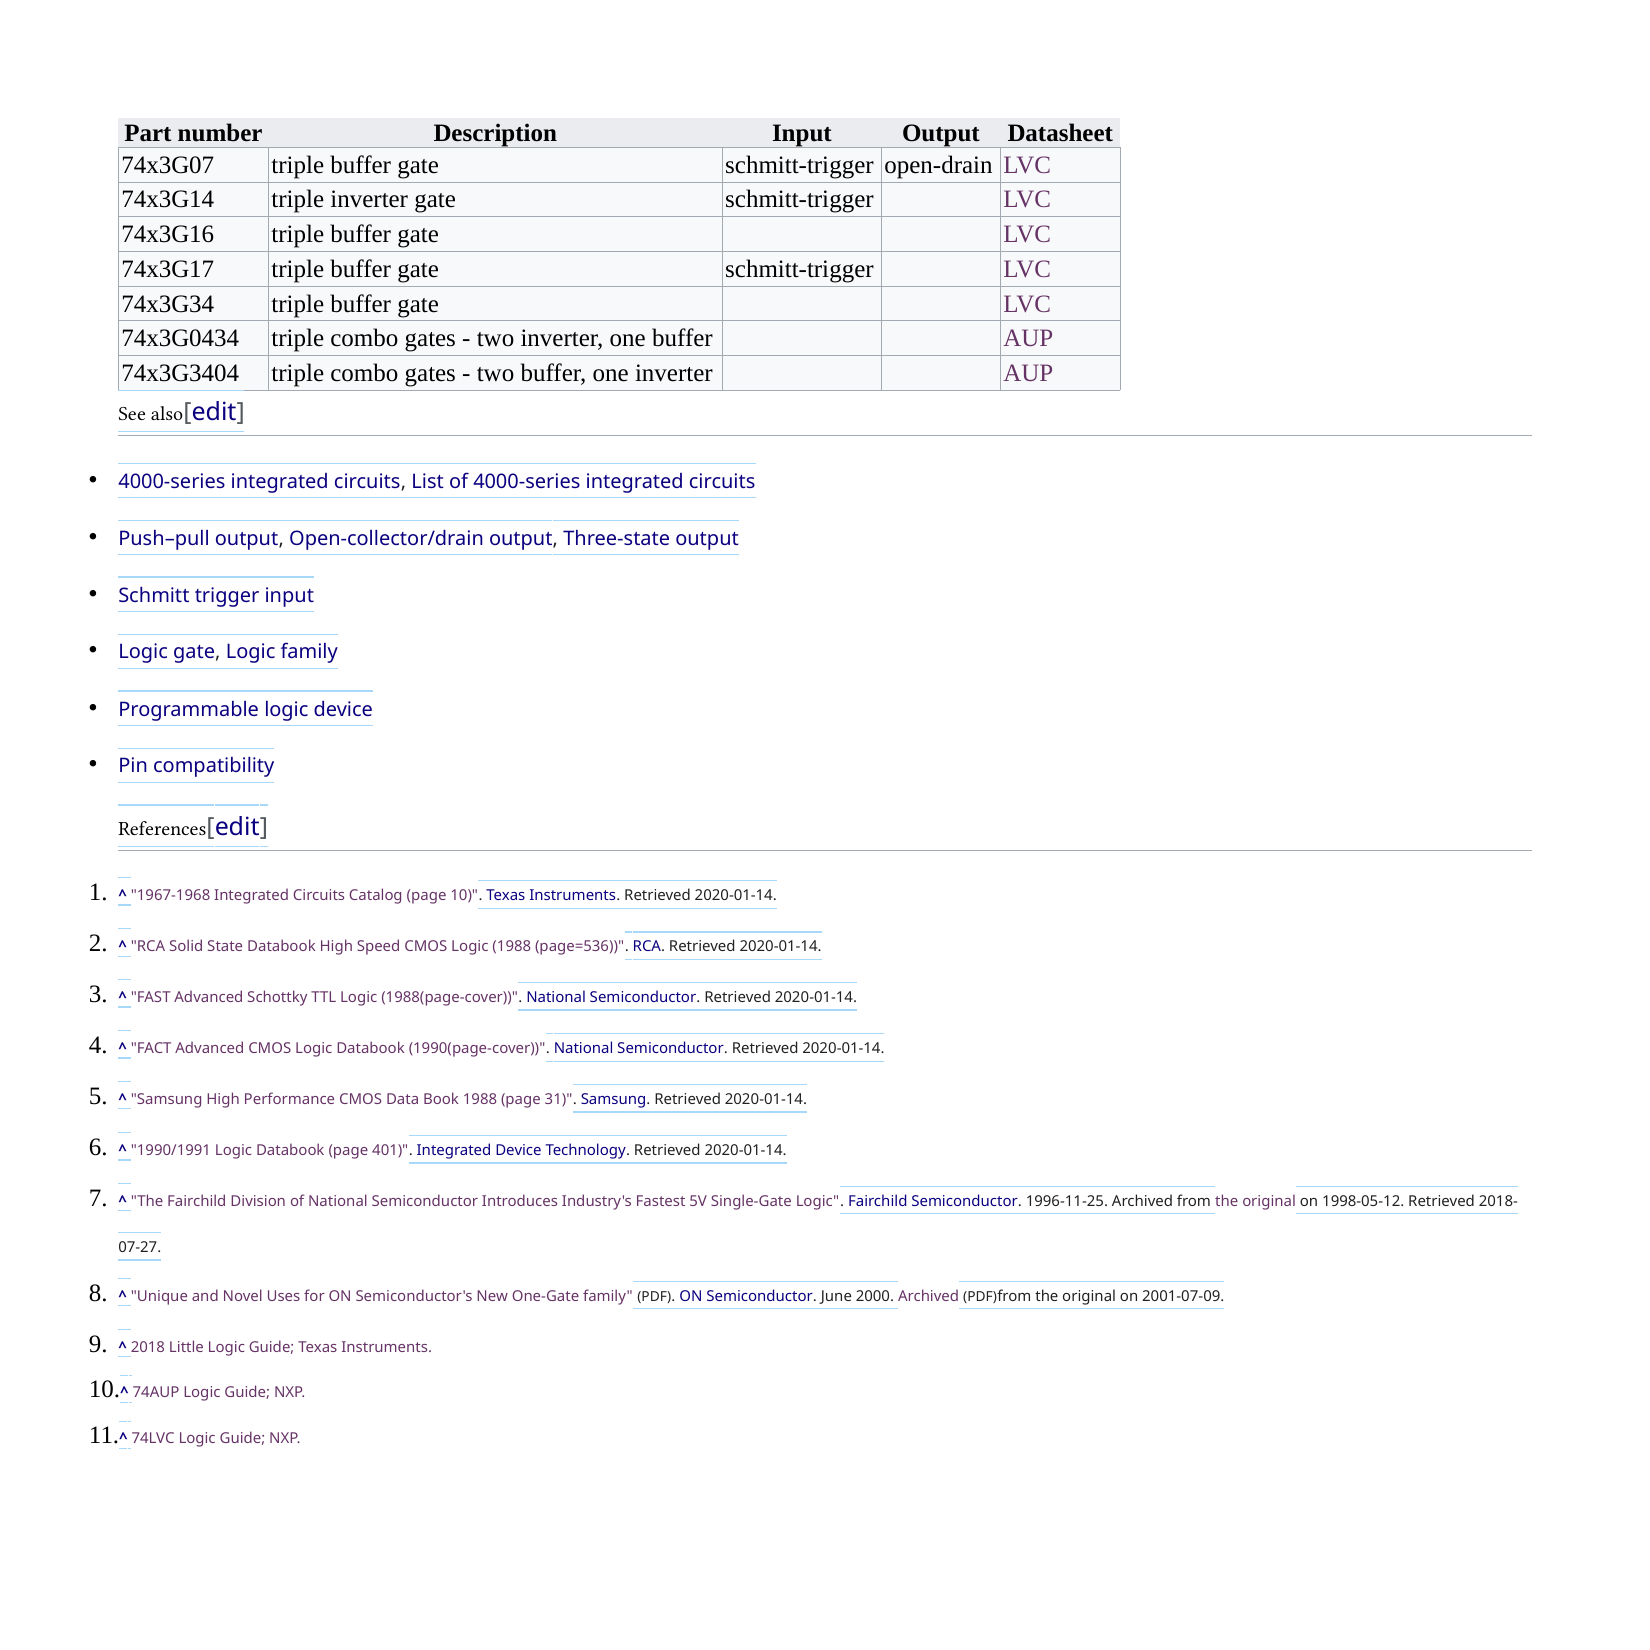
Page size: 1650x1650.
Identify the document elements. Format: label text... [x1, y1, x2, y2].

table_cell [882, 252, 1000, 286]
table_cell 74x3G34 [119, 287, 268, 320]
table_header Output [881, 118, 1000, 147]
table_cell 74x3G0434 [119, 321, 268, 355]
subtitle References[edit] [118, 804, 1532, 850]
list ^ 74AUP Logic Guide; NXP. [118, 1374, 1532, 1403]
table_cell LVC [1001, 183, 1120, 216]
table_cell [723, 287, 881, 320]
table_header Input [722, 118, 881, 147]
list ^ "Samsung High Performance CMOS Data Book 1988 (page 31)". Samsung. Retrieved 2020-01-14. [118, 1081, 1532, 1113]
list ^ "FACT Advanced CMOS Logic Databook (1990(page-cover))". National Semiconductor. Retrieved 2020-01-14. [118, 1030, 1532, 1062]
table_cell schmitt-trigger [723, 148, 881, 182]
table_cell AUP [1001, 321, 1120, 355]
list ^ "RCA Solid State Databook High Speed CMOS Logic (1988 (page=536))". RCA. Retrieved 2020-01-14. [118, 928, 1532, 960]
list Schmitt trigger input [118, 576, 1532, 612]
list Push–pull output, Open-collector/drain output, Three-state output [118, 519, 1532, 555]
list Programmable logic device [118, 690, 1532, 726]
subtitle See also[edit] [118, 390, 1532, 435]
list ^ 2018 Little Logic Guide; Texas Instruments. [118, 1329, 1532, 1357]
list ^ "The Fairchild Division of National Semiconductor Introduces Industry's Fastest 5V Single-Gate Logic". Fairchild Semiconductor. 1996-11-25. Archived from the original on 1998-05-12. Retrieved 2018-07-27. [118, 1183, 1532, 1261]
table_cell [882, 321, 1000, 355]
table_cell triple buffer gate [269, 148, 722, 182]
table_cell [723, 217, 881, 251]
table_cell schmitt-trigger [723, 252, 881, 286]
list ^ "1967-1968 Integrated Circuits Catalog (page 10)". Texas Instruments. Retrieved 2020-01-14. [118, 877, 1532, 909]
list ^ "1990/1991 Logic Databook (page 401)". Integrated Device Technology. Retrieved 2020-01-14. [118, 1132, 1532, 1164]
list ^ "Unique and Novel Uses for ON Semiconductor's New One-Gate family" (PDF). ON Semiconductor. June 2000. Archived (PDF)from the original on 2001-07-09. [118, 1278, 1532, 1309]
table_cell LVC [1001, 217, 1120, 251]
list Logic gate, Logic family [118, 633, 1532, 669]
table_cell [723, 356, 881, 390]
table_cell triple combo gates - two buffer, one inverter [269, 356, 722, 390]
table_cell LVC [1001, 148, 1120, 182]
table_cell open-drain [882, 148, 1000, 182]
table_cell triple buffer gate [269, 252, 722, 286]
table_cell 74x3G17 [119, 252, 268, 286]
table_cell triple buffer gate [269, 287, 722, 320]
table_cell triple inverter gate [269, 183, 722, 216]
table_cell [723, 321, 881, 355]
table_header Description [268, 118, 722, 147]
table_cell LVC [1001, 287, 1120, 320]
table_cell [882, 287, 1000, 320]
table_cell 74x3G07 [119, 148, 268, 182]
list Pin compatibility [118, 747, 1532, 783]
table_cell AUP [1001, 356, 1120, 390]
table_cell 74x3G16 [119, 217, 268, 251]
table_header Part number [118, 118, 268, 147]
table_cell 74x3G14 [119, 183, 268, 216]
table_cell triple combo gates - two inverter, one buffer [269, 321, 722, 355]
table_cell LVC [1001, 252, 1120, 286]
table_cell [882, 217, 1000, 251]
table_header Datasheet [1000, 118, 1120, 147]
list ^ 74LVC Logic Guide; NXP. [118, 1421, 1532, 1449]
list ^ "FAST Advanced Schottky TTL Logic (1988(page-cover))". National Semiconductor. Retrieved 2020-01-14. [118, 979, 1532, 1011]
table_cell schmitt-trigger [723, 183, 881, 216]
table_cell 74x3G3404 [119, 356, 268, 390]
list 4000-series integrated circuits, List of 4000-series integrated circuits [118, 462, 1532, 498]
table_cell triple buffer gate [269, 217, 722, 251]
table_cell [882, 183, 1000, 216]
table_cell [882, 356, 1000, 390]
